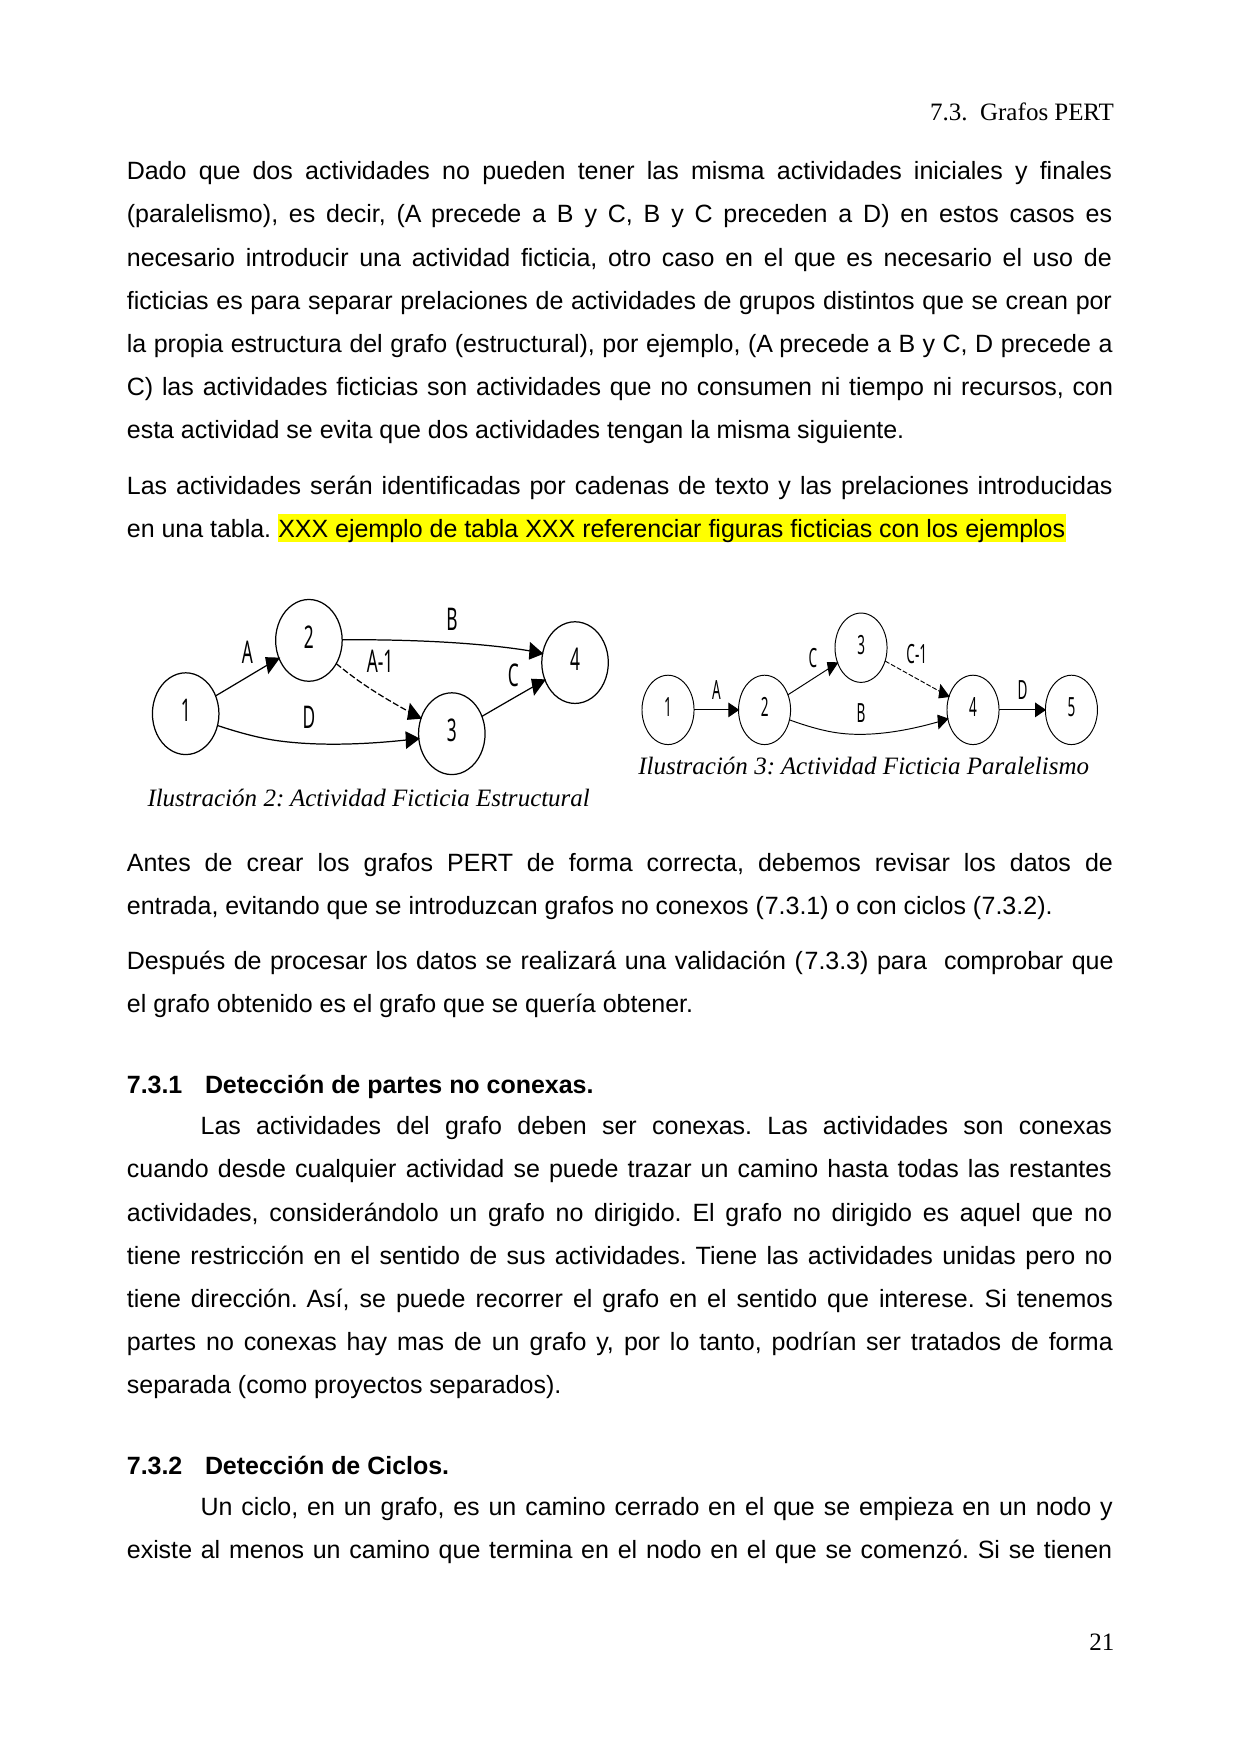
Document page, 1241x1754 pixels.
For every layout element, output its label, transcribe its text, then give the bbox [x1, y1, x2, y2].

text Después de procesar los datos se realizará una validación (7.3.3) para comprobar que el grafo obtenido es el grafo que se quería obtener. [127, 946, 1114, 1018]
text Las actividades serán identificadas por cadenas de texto y las prelaciones introducidas en una tabla. XXX ejemplo de tabla XXX referenciar figuras ficticias con los ejemplos [127, 471, 1114, 542]
subtitle Detección de partes no conexas. [127, 1070, 1114, 1099]
text Las actividades del grafo deben ser conexas. Las actividades son conexas cuando desde cualquier actividad se puede trazar un camino hasta todas las restantes actividades, considerándolo un grafo no dirigido. El grafo no dirigido es aquel que no tiene restricción en el sentido de sus actividades. Tiene las actividades unidas pero no tiene dirección. Así, se puede recorrer el grafo en el sentido que interese. Si tenemos partes no conexas hay mas de un grafo y, por lo tanto, podrían ser tratados de forma separada (como proyectos separados). [127, 1111, 1114, 1399]
text Un ciclo, en un grafo, es un camino cerrado en el que se empieza en un nodo y existe al menos un camino que termina en el nodo en el que se comenzó. Si se tienen [127, 1492, 1114, 1564]
text Ilustración 3: Actividad Ficticia Paralelismo [638, 598, 1116, 780]
text Ilustración 2: Actividad Ficticia Estructural [147, 783, 613, 811]
text Dado que dos actividades no pueden tener las misma actividades iniciales y finales (paralelismo), es decir, (A precede a B y C, B y C preceden a D) en estos casos es necesario introducir una actividad ficticia, otro caso en el que es necesario el uso de ficticias es para separar prelaciones de actividades de grupos distintos que se crean por la propia estructura del grafo (estructural), por ejemplo, (A precede a B y C, D precede a C) las actividades ficticias son actividades que no consumen ni tiempo ni recursos, con esta actividad se evita que dos actividades tengan la misma siguiente. [127, 156, 1114, 444]
subtitle Detección de Ciclos. [127, 1451, 1114, 1479]
text Antes de crear los grafos PERT de forma correcta, debemos revisar los datos de entrada, evitando que se introduzcan grafos no conexos (7.3.1) o con ciclos (7.3.2). [127, 847, 1114, 919]
